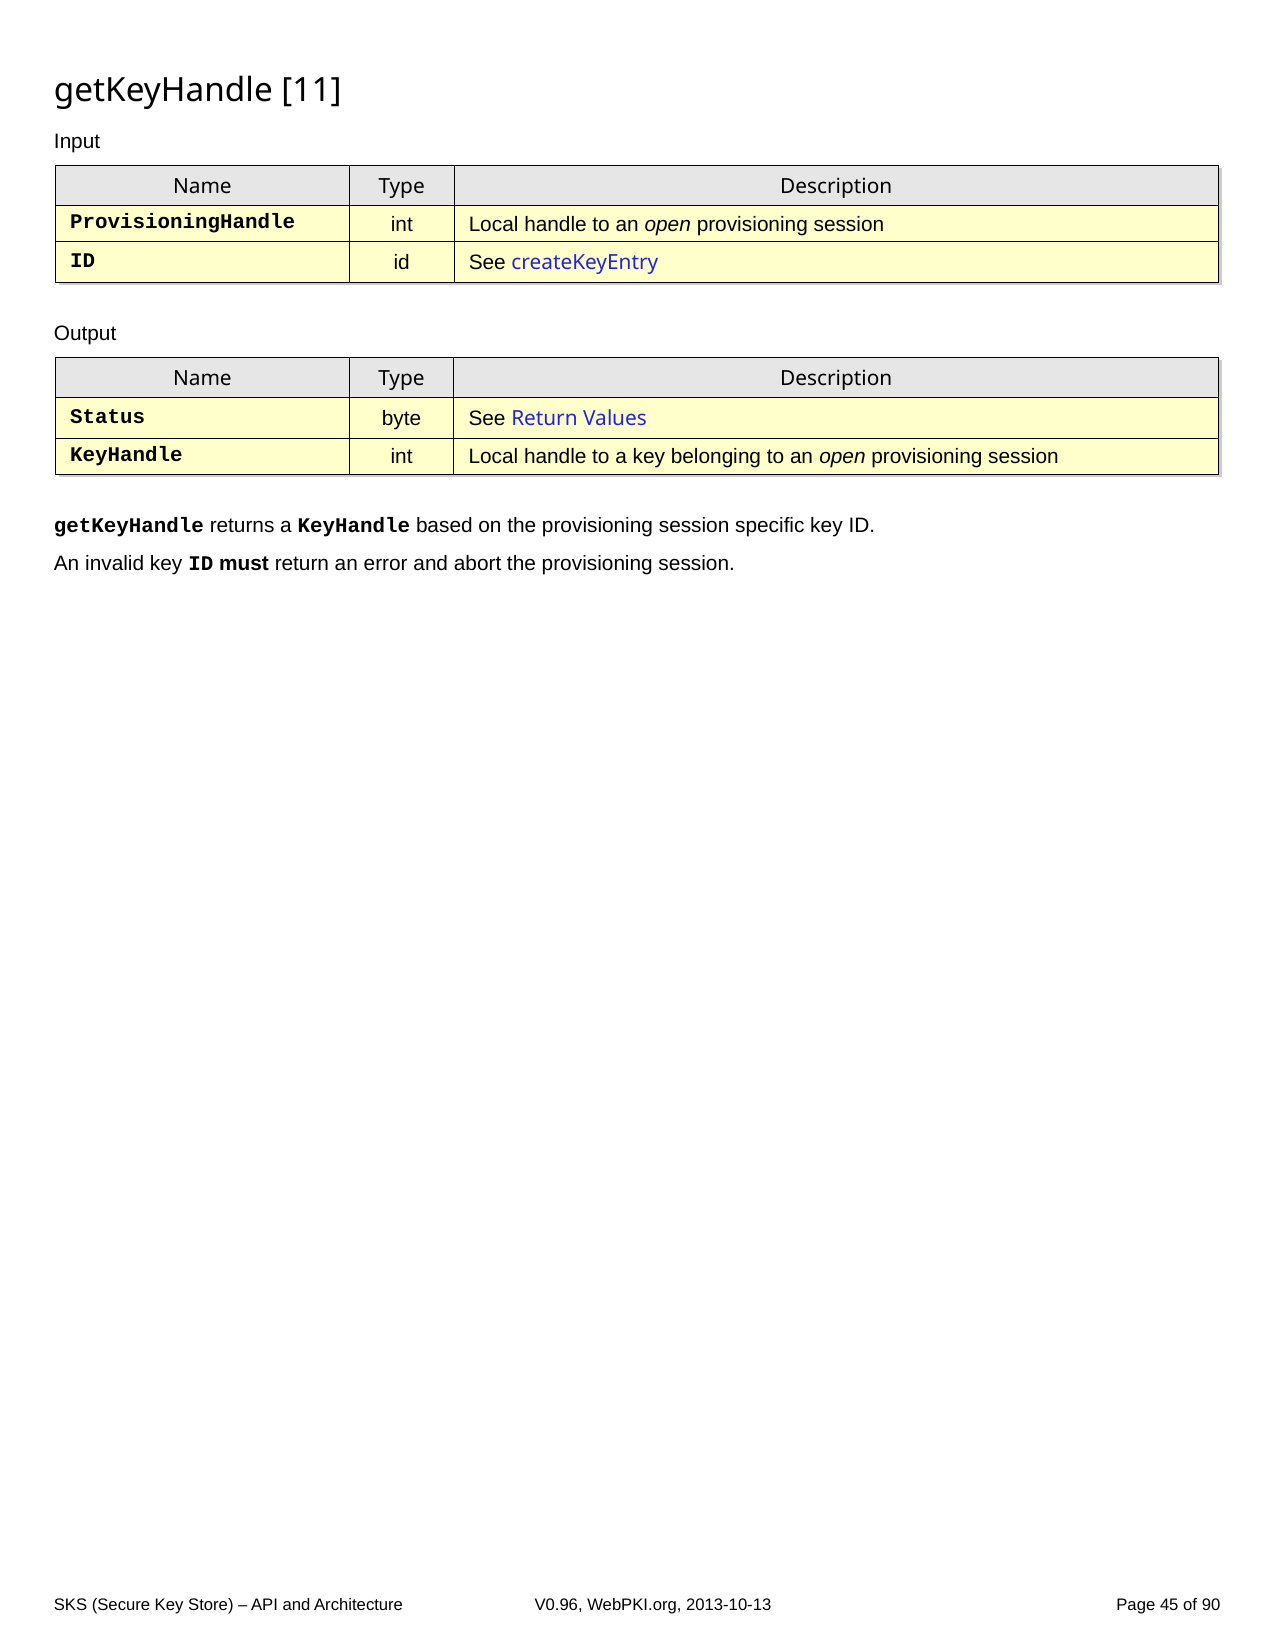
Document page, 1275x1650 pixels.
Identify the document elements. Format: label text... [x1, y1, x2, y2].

text An invalid key ID must return an error and abort the provisioning session. [54, 551, 1221, 576]
table_cell See Return Values [454, 398, 1218, 438]
table_cell ID [56, 242, 349, 282]
table_cell Local handle to a key belonging to an open provisioning session [454, 439, 1218, 473]
table_header Type [350, 166, 454, 205]
table_header Description [454, 358, 1218, 397]
table_cell ProvisioningHandle [56, 206, 349, 241]
table_header Type [350, 358, 453, 397]
text Output [54, 321, 1221, 345]
table_cell id [350, 242, 454, 282]
table_cell Local handle to an open provisioning session [455, 206, 1218, 241]
table_header Name [56, 166, 349, 205]
table_cell Status [56, 398, 349, 438]
table_cell byte [350, 398, 453, 438]
table_header Description [455, 166, 1218, 205]
table_cell See createKeyEntry [455, 242, 1218, 282]
table_cell int [350, 439, 453, 473]
table_cell int [350, 206, 454, 241]
table_cell KeyHandle [56, 439, 349, 473]
text Input [54, 129, 1221, 153]
subtitle getKeyHandle [11] [54, 66, 1221, 111]
table_header Name [56, 358, 349, 397]
text getKeyHandle returns a KeyHandle based on the provisioning session specific key ID. [54, 513, 1221, 539]
